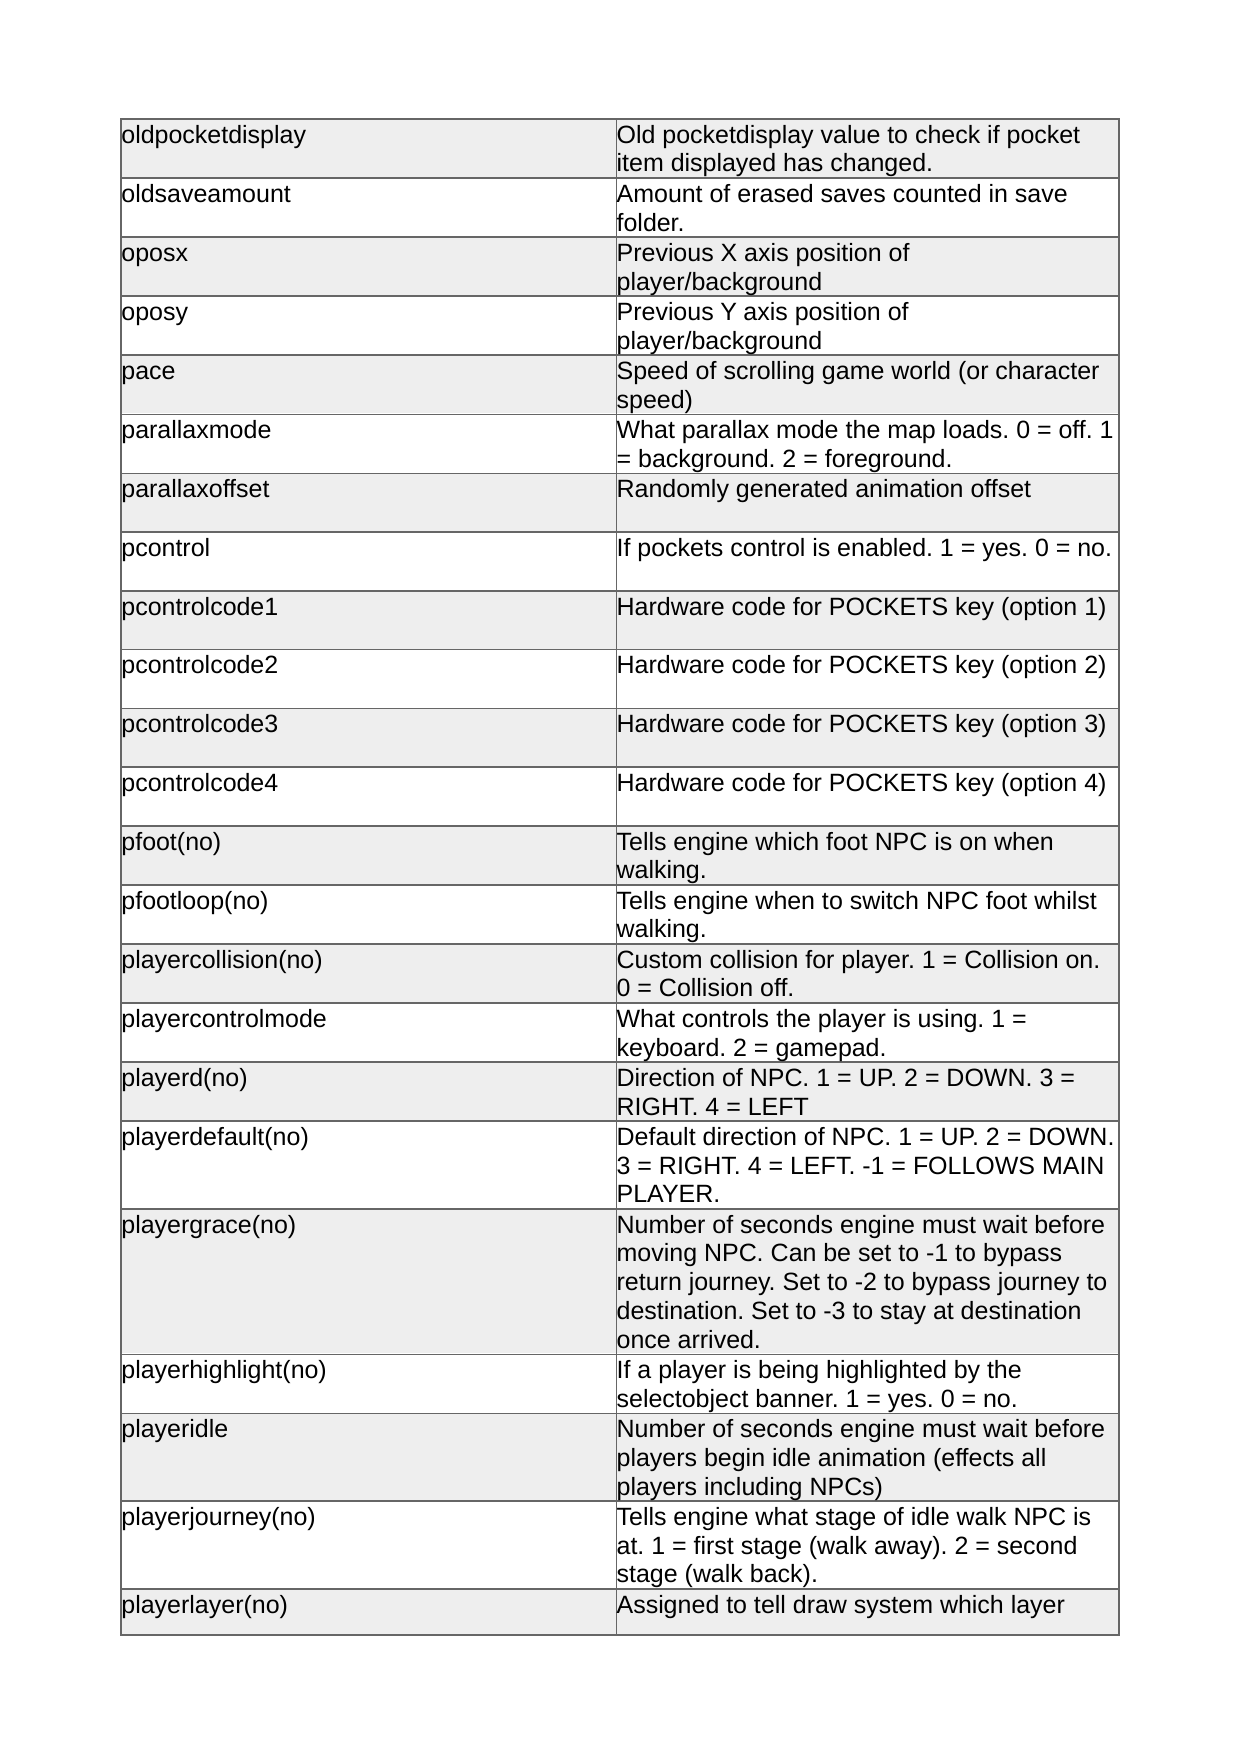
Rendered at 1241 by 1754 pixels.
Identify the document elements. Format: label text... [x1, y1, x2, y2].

table_cell Custom collision for player. 1 = Collision on. 0 = Collision off. [617, 945, 1118, 1002]
table_cell Number of seconds engine must wait before players begin idle animation (effects all players including NPCs) [617, 1414, 1118, 1500]
table_cell playerlayer(no) [122, 1590, 616, 1634]
table_cell oldpocketdisplay [122, 120, 616, 177]
table_cell Hardware code for POCKETS key (option 4) [617, 768, 1118, 825]
table_cell Direction of NPC. 1 = UP. 2 = DOWN. 3 = RIGHT. 4 = LEFT [617, 1063, 1118, 1120]
table_cell pcontrolcode2 [122, 650, 616, 707]
table_cell pcontrolcode3 [122, 709, 616, 766]
table_cell Number of seconds engine must wait before moving NPC. Can be set to -1 to bypass return journey. Set to -2 to bypass journey to destination. Set to -3 to stay at destination once arrived. [617, 1210, 1118, 1353]
table_cell Hardware code for POCKETS key (option 2) [617, 650, 1118, 707]
table_cell playerjourney(no) [122, 1502, 616, 1588]
table_cell Tells engine which foot NPC is on when walking. [617, 827, 1118, 884]
table_cell playerhighlight(no) [122, 1355, 616, 1412]
table_cell Previous Y axis position of player/background [617, 297, 1118, 354]
table_cell Hardware code for POCKETS key (option 3) [617, 709, 1118, 766]
table_cell pace [122, 356, 616, 413]
table_cell Randomly generated animation offset [617, 474, 1118, 531]
table_cell Speed of scrolling game world (or character speed) [617, 356, 1118, 413]
table_cell pcontrol [122, 533, 616, 590]
table_cell Default direction of NPC. 1 = UP. 2 = DOWN. 3 = RIGHT. 4 = LEFT. -1 = FOLLOWS MAIN PLAYER. [617, 1122, 1118, 1208]
table_cell Assigned to tell draw system which layer [617, 1590, 1118, 1634]
table_cell oposy [122, 297, 616, 354]
table_cell oposx [122, 238, 616, 295]
table_cell pcontrolcode4 [122, 768, 616, 825]
table_cell playergrace(no) [122, 1210, 616, 1353]
table_cell If pockets control is enabled. 1 = yes. 0 = no. [617, 533, 1118, 590]
table_cell playerd(no) [122, 1063, 616, 1120]
table_cell If a player is being highlighted by the selectobject banner. 1 = yes. 0 = no. [617, 1355, 1118, 1412]
table_cell playerdefault(no) [122, 1122, 616, 1208]
table_cell pfoot(no) [122, 827, 616, 884]
table_cell parallaxmode [122, 415, 616, 472]
table_cell What controls the player is using. 1 = keyboard. 2 = gamepad. [617, 1004, 1118, 1061]
table_cell Tells engine when to switch NPC foot whilst walking. [617, 886, 1118, 943]
table_cell playercollision(no) [122, 945, 616, 1002]
table_cell pfootloop(no) [122, 886, 616, 943]
table_cell playeridle [122, 1414, 616, 1500]
table_cell pcontrolcode1 [122, 592, 616, 649]
table_cell parallaxoffset [122, 474, 616, 531]
table_cell Old pocketdisplay value to check if pocket item displayed has changed. [617, 120, 1118, 177]
table_cell Previous X axis position of player/background [617, 238, 1118, 295]
table_cell playercontrolmode [122, 1004, 616, 1061]
table_cell What parallax mode the map loads. 0 = off. 1 = background. 2 = foreground. [617, 415, 1118, 472]
table_cell Hardware code for POCKETS key (option 1) [617, 592, 1118, 649]
table_cell oldsaveamount [122, 179, 616, 236]
table_cell Amount of erased saves counted in save folder. [617, 179, 1118, 236]
table_cell Tells engine what stage of idle walk NPC is at. 1 = first stage (walk away). 2 = second stage (walk back). [617, 1502, 1118, 1588]
